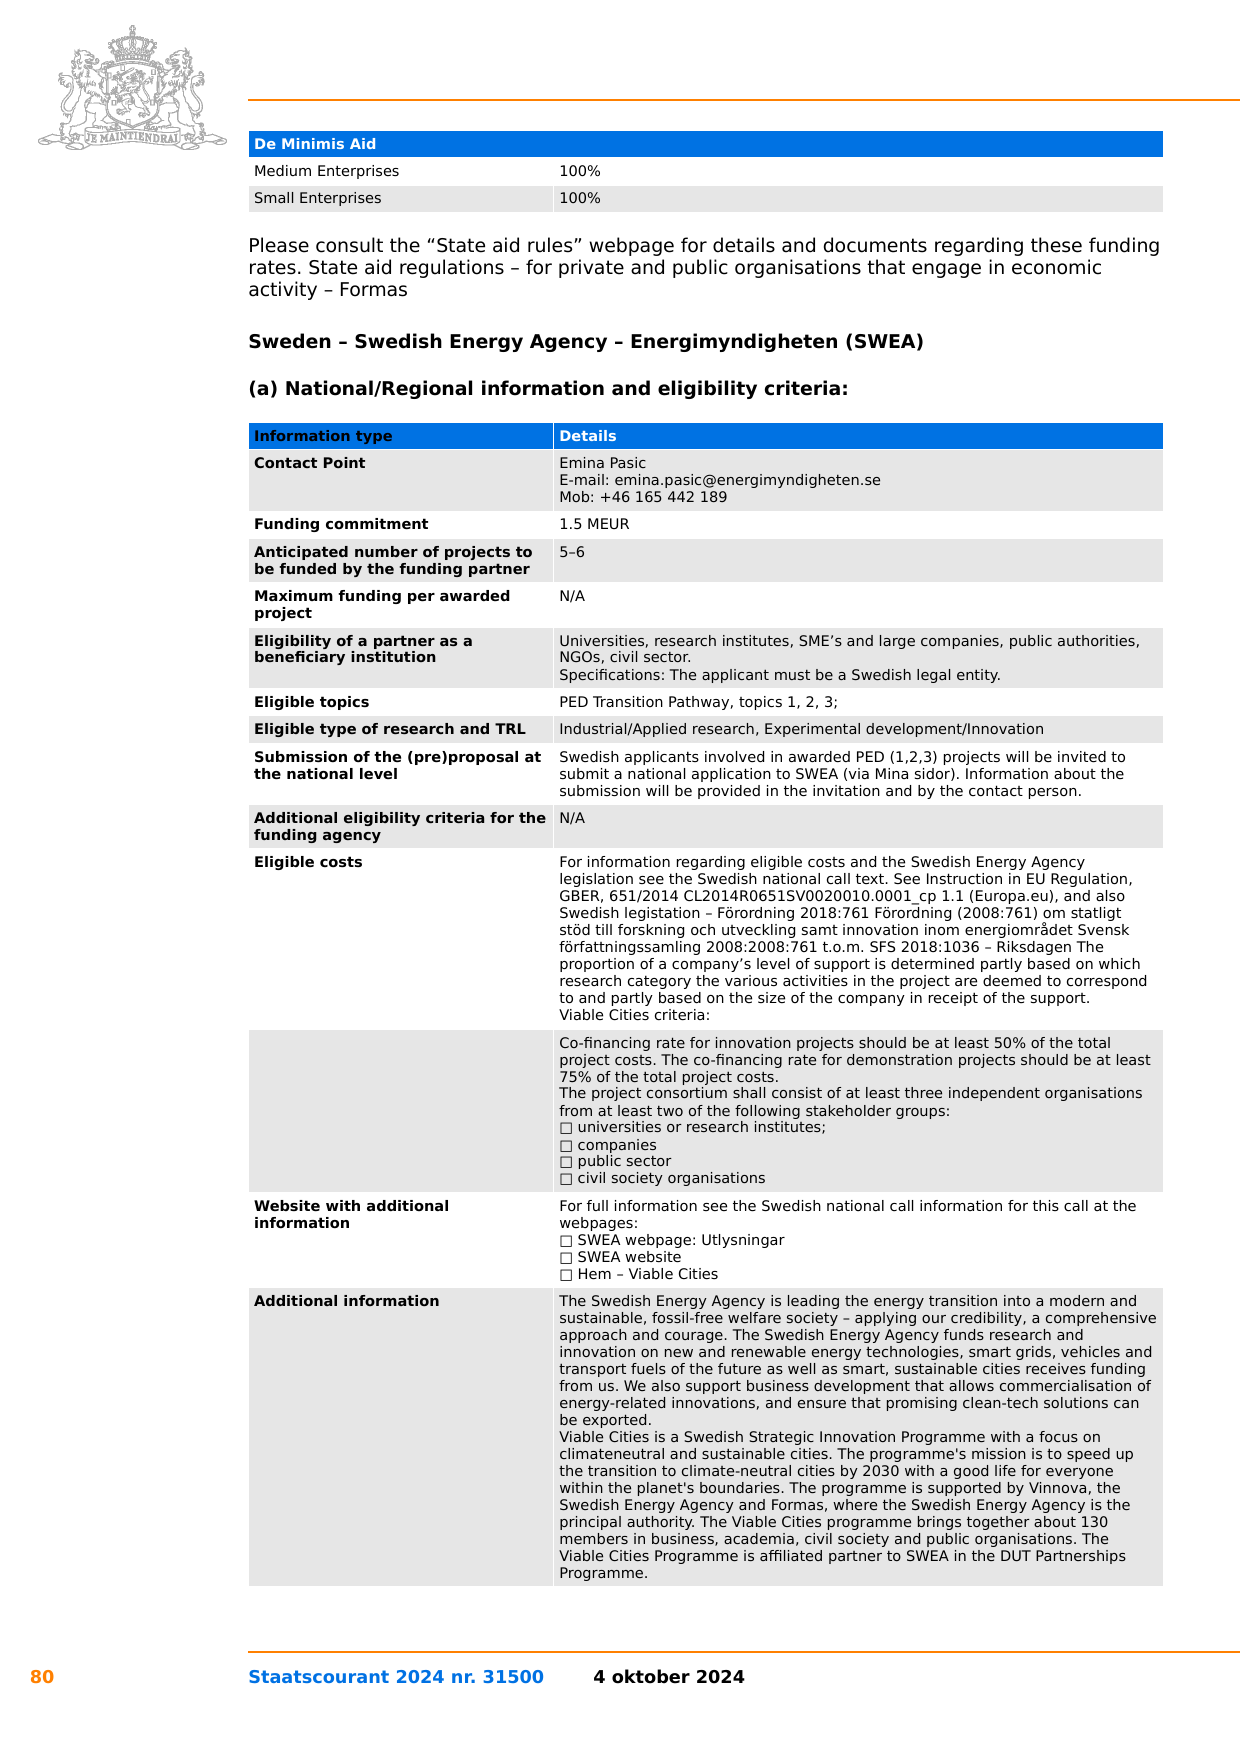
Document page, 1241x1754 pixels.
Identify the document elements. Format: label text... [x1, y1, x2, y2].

subtitle (a) National/Regional information and eligibility criteria: [248, 378, 1163, 400]
table_cell [249, 1030, 553, 1192]
table_cell Eligible costs [249, 850, 553, 1029]
table_cell The Swedish Energy Agency is leading the energy transition into a modern and sustainable, fossil-free welfare society – applying our credibility, a comprehensive approach and courage. The Swedish Energy Agency funds research and innovation on new and renewable energy technologies, smart grids, vehicles and transport fuels of the future as well as smart, sustainable cities receives funding from us. We also support business development that allows commercialisation of energy-related innovations, and ensure that promising clean-tech solutions can be exported. Viable Cities is a Swedish Strategic Innovation Programme with a focus on climateneutral and sustainable cities. The programme's mission is to speed up the transition to climate-neutral cities by 2030 with a good life for everyone within the planet's boundaries. The programme is supported by Vinnova, the Swedish Energy Agency and Formas, where the Swedish Energy Agency is the principal authority. The Viable Cities programme brings together about 130 members in business, academia, civil society and public organisations. The Viable Cities Programme is affiliated partner to SWEA in the DUT Partnerships Programme. [554, 1288, 1163, 1586]
table_cell 1.5 MEUR [554, 512, 1163, 538]
table_cell Eligible topics [249, 689, 553, 715]
table_cell Additional information [249, 1288, 553, 1586]
table_cell Eligible type of research and TRL [249, 716, 553, 743]
table_cell PED Transition Pathway, topics 1, 2, 3; [554, 689, 1163, 715]
table_cell Industrial/Applied research, Experimental development/Innovation [554, 716, 1163, 743]
table_cell Funding commitment [249, 512, 553, 538]
table_cell Additional eligibility criteria for the funding agency [249, 805, 553, 848]
table_header Details [554, 423, 1163, 449]
table_cell Emina Pasic E-mail: emina.pasic@energimyndigheten.se Mob: +46 165 442 189 [554, 450, 1163, 511]
table_cell For full information see the Swedish national call information for this call at the webpages: □ SWEA webpage: Utlysningar □ SWEA website □ Hem – Viable Cities [554, 1193, 1163, 1287]
table_cell N/A [554, 583, 1163, 627]
table_cell Eligibility of a partner as a beneficiary institution [249, 628, 553, 688]
text Please consult the “State aid rules” webpage for details and documents regarding these funding rates. State aid regulations – for private and public organisations that engage in economic activity – Formas [248, 235, 1163, 301]
table_cell Universities, research institutes, SME’s and large companies, public authorities, NGOs, civil sector. Specifications: The applicant must be a Swedish legal entity. [554, 628, 1163, 688]
table_header Information type [249, 423, 553, 449]
table_cell Maximum funding per awarded project [249, 583, 553, 627]
table_cell Anticipated number of projects to be funded by the funding partner [249, 539, 553, 582]
table_cell 5–6 [554, 539, 1163, 582]
table_cell Website with additional information [249, 1193, 553, 1287]
table_cell Swedish applicants involved in awarded PED (1,2,3) projects will be invited to submit a national application to SWEA (via Mina sidor). Information about the submission will be provided in the invitation and by the contact person. [554, 744, 1163, 804]
table_cell Small Enterprises [249, 186, 553, 212]
table_header De Minimis Aid [249, 131, 1163, 157]
table_cell Medium Enterprises [249, 158, 553, 185]
table_cell Submission of the (pre)proposal at the national level [249, 744, 553, 804]
subtitle Sweden – Swedish Energy Agency – Energimyndigheten (SWEA) [248, 331, 1163, 353]
table_cell 100% [554, 186, 1163, 212]
table_cell For information regarding eligible costs and the Swedish Energy Agency legislation see the Swedish national call text. See Instruction in EU Regulation, GBER, 651/2014 CL2014R0651SV0020010.0001_cp 1.1 (Europa.eu), and also Swedish legistation – Förordning 2018:761 Förordning (2008:761) om statligt stöd till forskning och utveckling samt innovation inom energiområdet Svensk författningssamling 2008:2008:761 t.o.m. SFS 2018:1036 – Riksdagen The proportion of a company’s level of support is determined partly based on which research category the various activities in the project are deemed to correspond to and partly based on the size of the company in receipt of the support. Viable Cities criteria: [554, 850, 1163, 1029]
table_cell N/A [554, 805, 1163, 848]
table_cell Contact Point [249, 450, 553, 511]
picture [38, 25, 227, 150]
table_cell 100% [554, 158, 1163, 185]
table_cell Co-financing rate for innovation projects should be at least 50% of the total project costs. The co-financing rate for demonstration projects should be at least 75% of the total project costs. The project consortium shall consist of at least three independent organisations from at least two of the following stakeholder groups: □ universities or research institutes; □ companies □ public sector □ civil society organisations [554, 1030, 1163, 1192]
